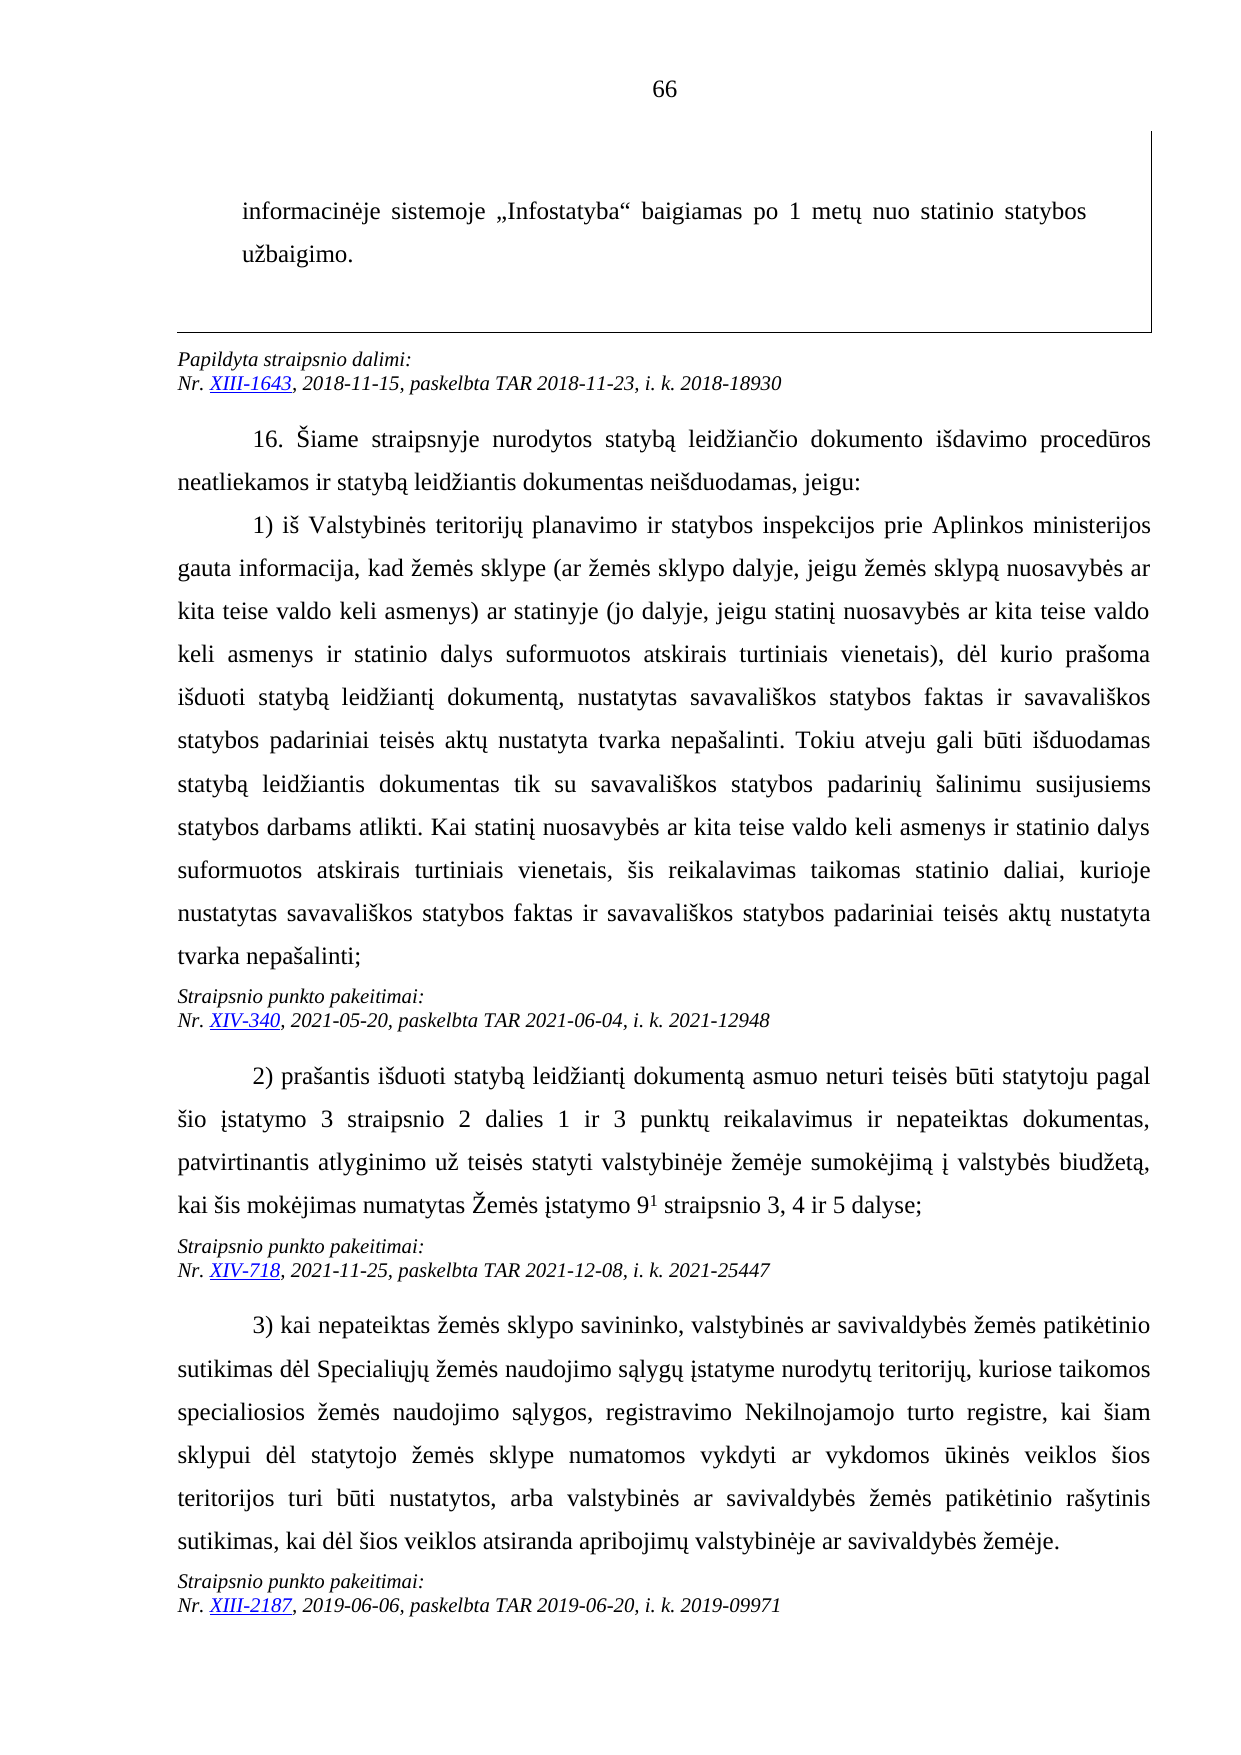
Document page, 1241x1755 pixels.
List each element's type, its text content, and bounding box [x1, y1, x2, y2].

text Nr. XIV-340, 2021-05-20, paskelbta TAR 2021-06-04, i. k. 2021-12948 [177, 1008, 1152, 1032]
text 2) prašantis išduoti statybą leidžiantį dokumentą asmuo neturi teisės būti statytoju pagal šio įstatymo 3 straipsnio 2 dalies 1 ir 3 punktų reikalavimus ir nepateiktas dokumentas, patvirtinantis atlyginimo už teisės statyti valstybinėje žemėje sumokėjimą į valstybės biudžetą, kai šis mokėjimas numatytas Žemės įstatymo 91 straipsnio 3, 4 ir 5 dalyse; [177, 1061, 1152, 1219]
text Nr. XIII-1643, 2018-11-15, paskelbta TAR 2018-11-23, i. k. 2018-18930 [177, 371, 1152, 395]
text Papildyta straipsnio dalimi: [177, 347, 1152, 371]
text Straipsnio punkto pakeitimai: [177, 1569, 1152, 1593]
text informacinėje sistemoje „Infostatyba“ baigiamas po 1 metų nuo statinio statybos užbaigimo. [177, 131, 1151, 332]
text Straipsnio punkto pakeitimai: [177, 984, 1152, 1008]
text Straipsnio punkto pakeitimai: [177, 1234, 1152, 1258]
text Nr. XIII-2187, 2019-06-06, paskelbta TAR 2019-06-20, i. k. 2019-09971 [177, 1593, 1152, 1617]
text 1) iš Valstybinės teritorijų planavimo ir statybos inspekcijos prie Aplinkos ministerijos gauta informacija, kad žemės sklype (ar žemės sklypo dalyje, jeigu žemės sklypą nuosavybės ar kita teise valdo keli asmenys) ar statinyje (jo dalyje, jeigu statinį nuosavybės ar kita teise valdo keli asmenys ir statinio dalys suformuotos atskirais turtiniais vienetais), dėl kurio prašoma išduoti statybą leidžiantį dokumentą, nustatytas savavališkos statybos faktas ir savavališkos statybos padariniai teisės aktų nustatyta tvarka nepašalinti. Tokiu atveju gali būti išduodamas statybą leidžiantis dokumentas tik su savavališkos statybos padarinių šalinimu susijusiems statybos darbams atlikti. Kai statinį nuosavybės ar kita teise valdo keli asmenys ir statinio dalys suformuotos atskirais turtiniais vienetais, šis reikalavimas taikomas statinio daliai, kurioje nustatytas savavališkos statybos faktas ir savavališkos statybos padariniai teisės aktų nustatyta tvarka nepašalinti; [177, 510, 1152, 970]
text 16. Šiame straipsnyje nurodytos statybą leidžiančio dokumento išdavimo procedūros neatliekamos ir statybą leidžiantis dokumentas neišduodamas, jeigu: [177, 424, 1152, 496]
text 3) kai nepateiktas žemės sklypo savininko, valstybinės ar savivaldybės žemės patikėtinio sutikimas dėl Specialiųjų žemės naudojimo sąlygų įstatyme nurodytų teritorijų, kuriose taikomos specialiosios žemės naudojimo sąlygos, registravimo Nekilnojamojo turto registre, kai šiam sklypui dėl statytojo žemės sklype numatomos vykdyti ar vykdomos ūkinės veiklos šios teritorijos turi būti nustatytos, arba valstybinės ar savivaldybės žemės patikėtinio rašytinis sutikimas, kai dėl šios veiklos atsiranda apribojimų valstybinėje ar savivaldybės žemėje. [177, 1311, 1152, 1555]
text Nr. XIV-718, 2021-11-25, paskelbta TAR 2021-12-08, i. k. 2021-25447 [177, 1258, 1152, 1282]
